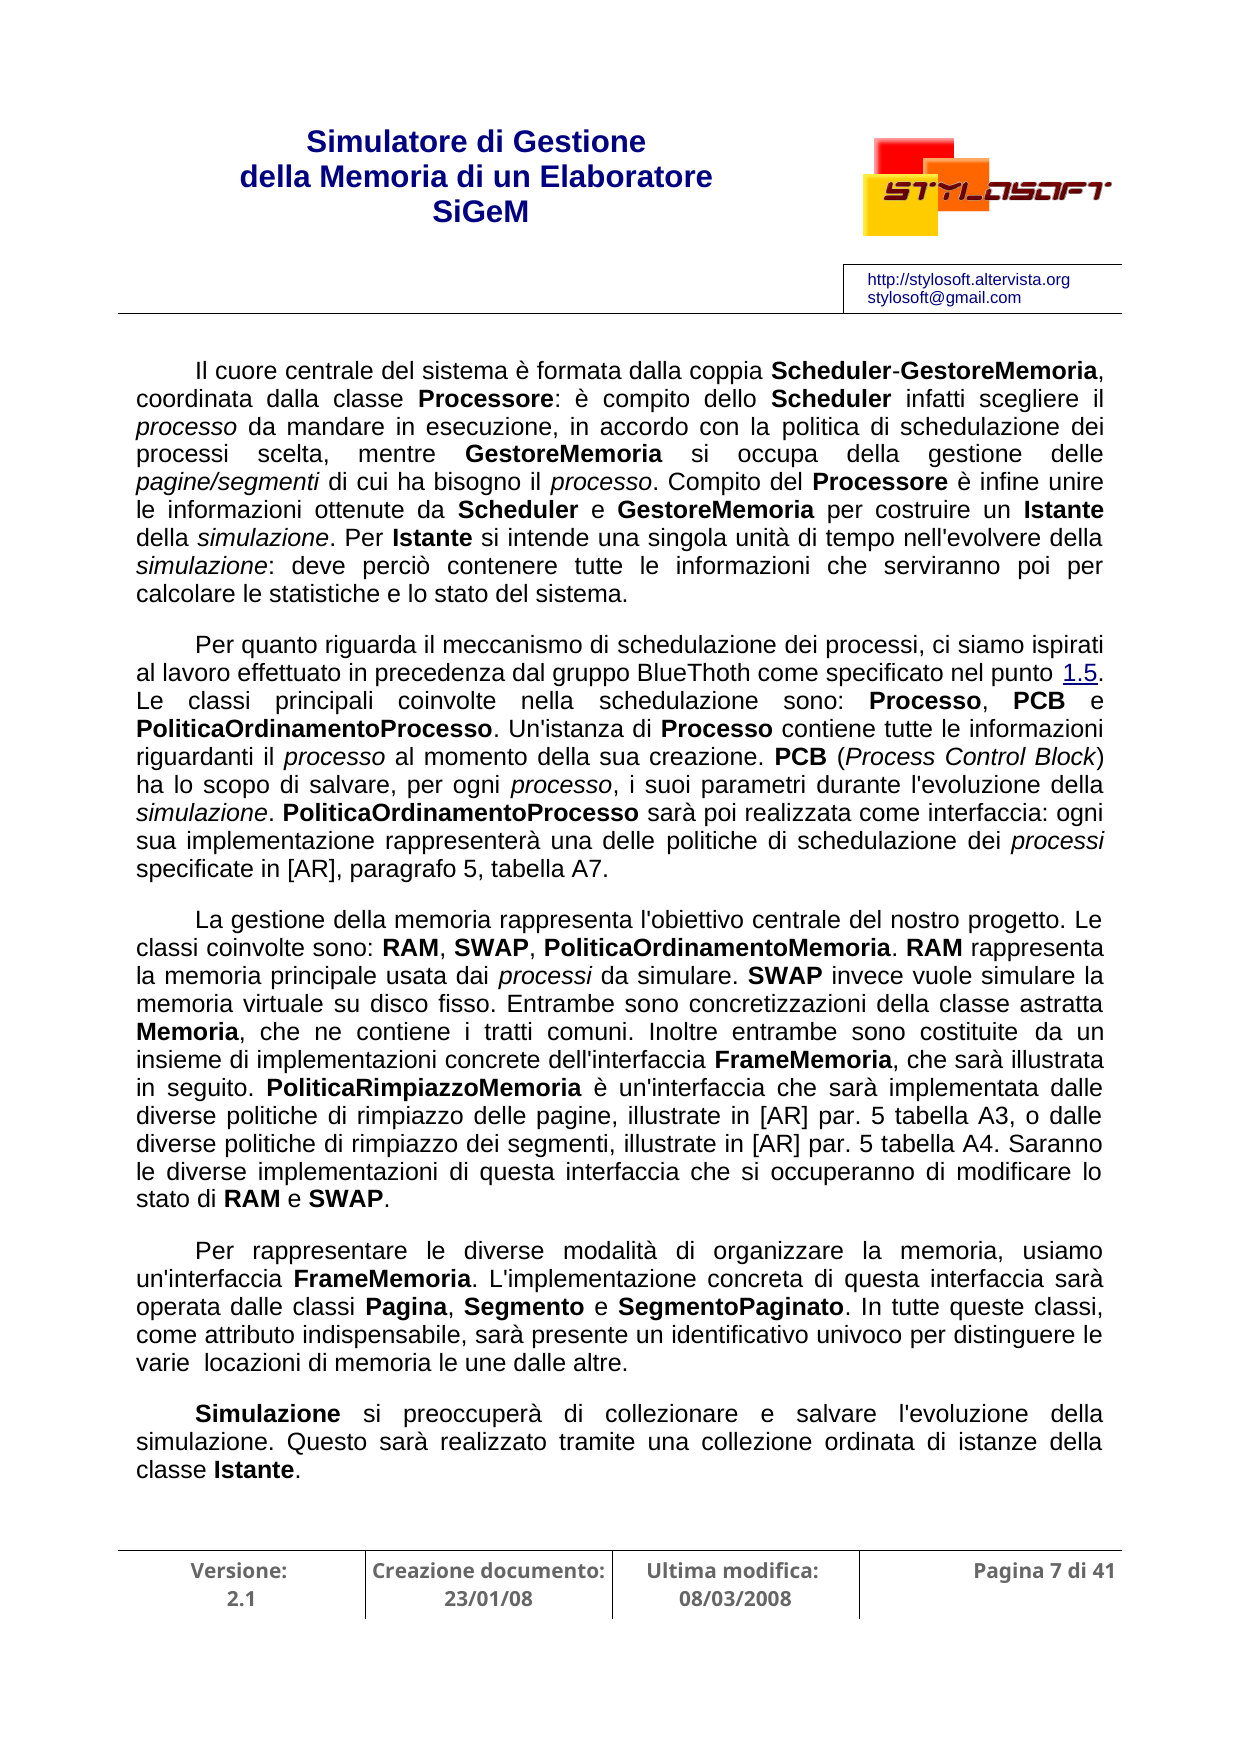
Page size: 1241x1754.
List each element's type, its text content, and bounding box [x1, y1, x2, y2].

text Per rappresentare le diverse modalità di organizzare la memoria, usiamo un'interfaccia FrameMemoria. L'implementazione concreta di questa interfaccia sarà operata dalle classi Pagina, Segmento e SegmentoPaginato. In tutte queste classi, come attributo indispensabile, sarà presente un identificativo univoco per distinguere le varie locazioni di memoria le une dalle altre. [136, 1237, 1104, 1376]
picture [848, 123, 1117, 247]
text Il cuore centrale del sistema è formata dalla coppia Scheduler-GestoreMemoria, coordinata dalla classe Processore: è compito dello Scheduler infatti scegliere il processo da mandare in esecuzione, in accordo con la politica di schedulazione dei processi scelta, mentre GestoreMemoria si occupa della gestione delle pagine/segmenti di cui ha bisogno il processo. Compito del Processore è infine unire le informazioni ottenute da Scheduler e GestoreMemoria per costruire un Istante della simulazione. Per Istante si intende una singola unità di tempo nell'evolvere della simulazione: deve perciò contenere tutte le informazioni che serviranno poi per calcolare le statistiche e lo stato del sistema. [136, 357, 1104, 608]
text Per quanto riguarda il meccanismo di schedulazione dei processi, ci siamo ispirati al lavoro effettuato in precedenza dal gruppo BlueThoth come specificato nel punto 1.5. Le classi principali coinvolte nella schedulazione sono: Processo, PCB e PoliticaOrdinamentoProcesso. Un'istanza di Processo contiene tutte le informazioni riguardanti il processo al momento della sua creazione. PCB (Process Control Block) ha lo scopo di salvare, per ogni processo, i suoi parametri durante l'evoluzione della simulazione. PoliticaOrdinamentoProcesso sarà poi realizzata come interfaccia: ogni sua implementazione rappresenterà una delle politiche di schedulazione dei processi specificate in [AR], paragrafo 5, tabella A7. [136, 631, 1104, 883]
text Simulazione si preoccuperà di collezionare e salvare l'evoluzione della simulazione. Questo sarà realizzato tramite una collezione ordinata di istanze della classe Istante. [136, 1400, 1104, 1484]
text La gestione della memoria rappresenta l'obiettivo centrale del nostro progetto. Le classi coinvolte sono: RAM, SWAP, PoliticaOrdinamentoMemoria. RAM rappresenta la memoria principale usata dai processi da simulare. SWAP invece vuole simulare la memoria virtuale su disco fisso. Entrambe sono concretizzazioni della classe astratta Memoria, che ne contiene i tratti comuni. Inoltre entrambe sono costituite da un insieme di implementazioni concrete dell'interfaccia FrameMemoria, che sarà illustrata in seguito. PoliticaRimpiazzoMemoria è un'interfaccia che sarà implementata dalle diverse politiche di rimpiazzo delle pagine, illustrate in [AR] par. 5 tabella A3, o dalle diverse politiche di rimpiazzo dei segmenti, illustrate in [AR] par. 5 tabella A4. Saranno le diverse implementazioni di questa interfaccia che si occuperanno di modificare lo stato di RAM e SWAP. [136, 906, 1104, 1213]
